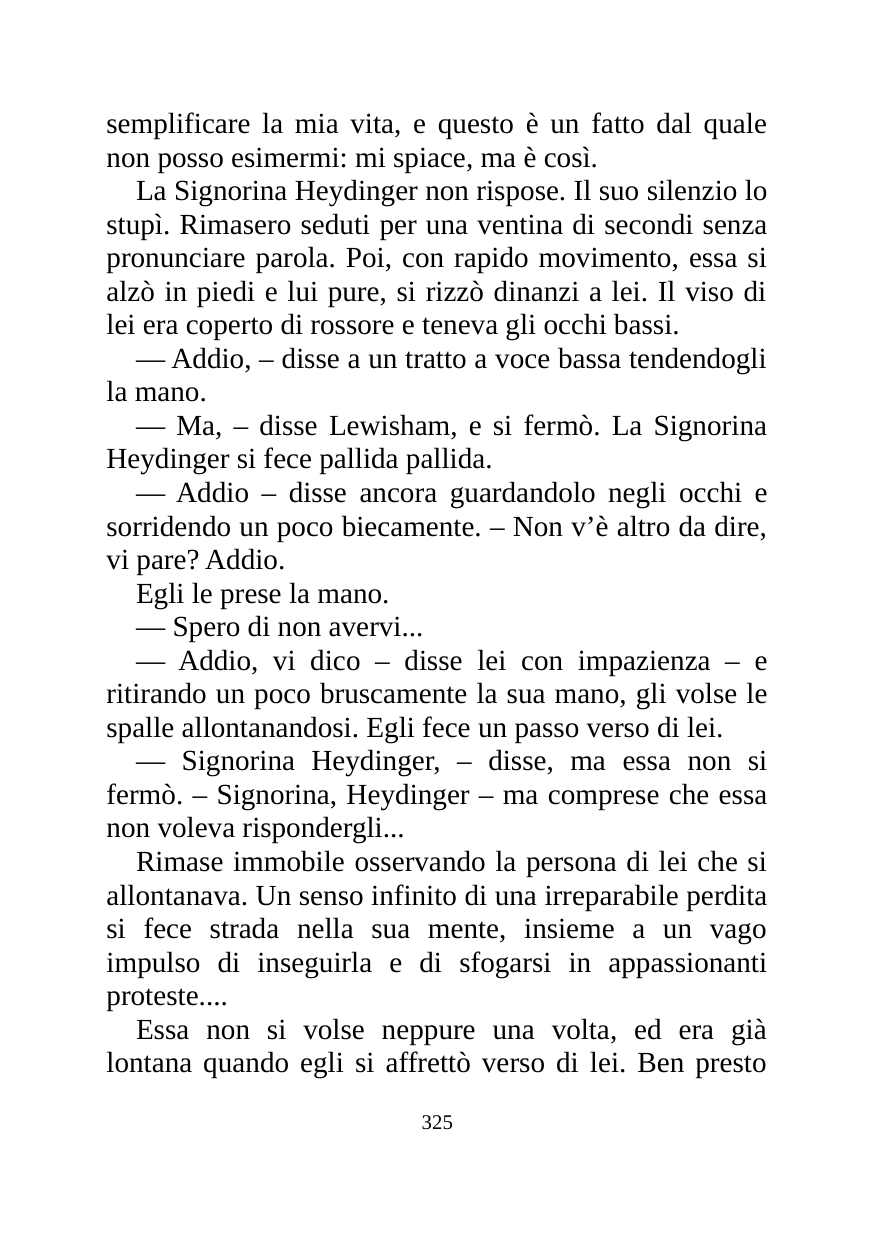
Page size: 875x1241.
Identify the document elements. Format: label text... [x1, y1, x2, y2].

text — Signorina Heydinger, – disse, ma essa non si fermò. – Signorina, Heydinger – ma comprese che essa non voleva rispondergli... [106, 743, 768, 844]
text — Spero di non avervi... [106, 609, 768, 643]
text Rimase immobile osservando la persona di lei che si allontanava. Un senso infinito di una irreparabile perdita si fece strada nella sua mente, insieme a un vago impulso di inseguirla e di sfogarsi in appassionanti proteste.... [106, 844, 768, 1012]
text semplificare la mia vita, e questo è un fatto dal quale non posso esimermi: mi spiace, ma è così. [106, 106, 768, 173]
text Egli le prese la mano. [106, 576, 768, 609]
text — Addio, – disse a un tratto a voce bassa tendendogli la mano. [106, 341, 768, 408]
text La Signorina Heydinger non rispose. Il suo silenzio lo stupì. Rimasero seduti per una ventina di secondi senza pronunciare parola. Poi, con rapido movimento, essa si alzò in piedi e lui pure, si rizzò dinanzi a lei. Il viso di lei era coperto di rossore e teneva gli occhi bassi. [106, 173, 768, 341]
text Essa non si volse neppure una volta, ed era già lontana quando egli si affrettò verso di lei. Ben presto [106, 1012, 768, 1079]
text — Addio, vi dico – disse lei con impazienza – e ritirando un poco bruscamente la sua mano, gli volse le spalle allontanandosi. Egli fece un passo verso di lei. [106, 643, 768, 743]
text — Ma, – disse Lewisham, e si fermò. La Signorina Heydinger si fece pallida pallida. [106, 408, 768, 475]
text — Addio – disse ancora guardandolo negli occhi e sorridendo un poco biecamente. – Non v’è altro da dire, vi pare? Addio. [106, 475, 768, 576]
